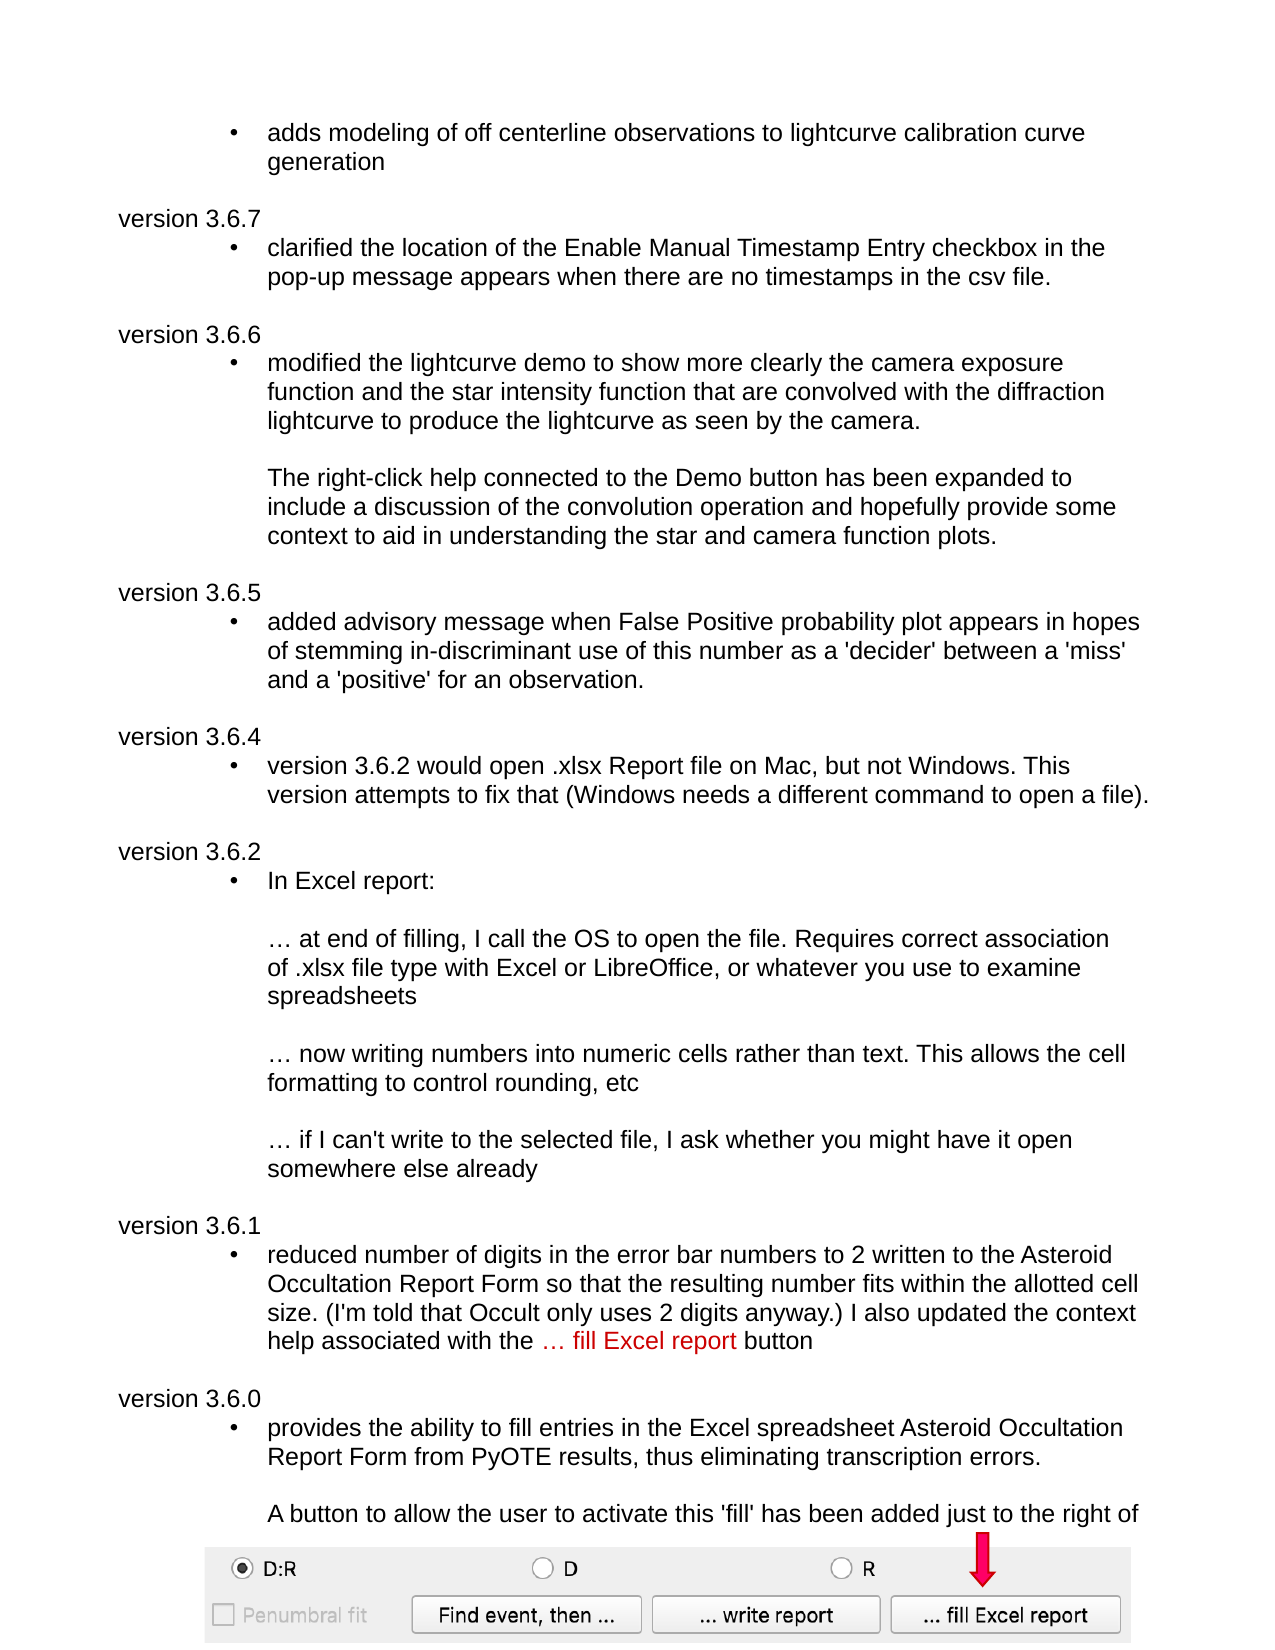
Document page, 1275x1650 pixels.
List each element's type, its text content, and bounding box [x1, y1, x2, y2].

text version 3.6.7 [118, 204, 1157, 233]
text version 3.6.5 [118, 578, 1157, 607]
list added advisory message when False Positive probability plot appears in hopes of stemming in-discriminant use of this number as a 'decider' between a 'miss' and a 'positive' for an observation. [229, 607, 1157, 722]
text version 3.6.4 [118, 722, 1157, 751]
list In Excel report: … at end of filling, I call the OS to open the file. Requires correct association of .xlsx file type with Excel or LibreOffice, or whatever you use to examine spreadsheets … now writing numbers into numeric cells rather than text. This allows the cell formatting to control rounding, etc … if I can't write to the selected file, I ask whether you might have it open somewhere else already [229, 866, 1157, 1211]
list adds modeling of off centerline observations to lightcurve calibration curve generation [229, 118, 1157, 204]
text version 3.6.1 [118, 1211, 1157, 1240]
list clarified the location of the Enable Manual Timestamp Entry checkbox in the pop-up message appears when there are no timestamps in the csv file. [229, 233, 1157, 319]
list provides the ability to fill entries in the Excel spreadsheet Asteroid Occultation Report Form from PyOTE results, thus eliminating transcription errors. A button to allow the user to activate this 'fill' has been added just to the right of [229, 1413, 1157, 1528]
text version 3.6.0 [118, 1384, 1157, 1413]
picture [204, 1547, 1132, 1643]
list reduced number of digits in the error bar numbers to 2 written to the Asteroid Occultation Report Form so that the resulting number fits within the allotted cell size. (I'm told that Occult only uses 2 digits anyway.) I also updated the context help associated with the … fill Excel report button [229, 1240, 1157, 1384]
list modified the lightcurve demo to show more clearly the camera exposure function and the star intensity function that are convolved with the diffraction lightcurve to produce the lightcurve as seen by the camera. The right-click help connected to the Demo button has been expanded to include a discussion of the convolution operation and hopefully provide some context to aid in understanding the star and camera function plots. [229, 348, 1157, 578]
list version 3.6.2 would open .xlsx Report file on Mac, but not Windows. This version attempts to fix that (Windows needs a different command to open a file). [229, 751, 1157, 837]
text version 3.6.6 [118, 319, 1157, 348]
text version 3.6.2 [118, 837, 1157, 866]
